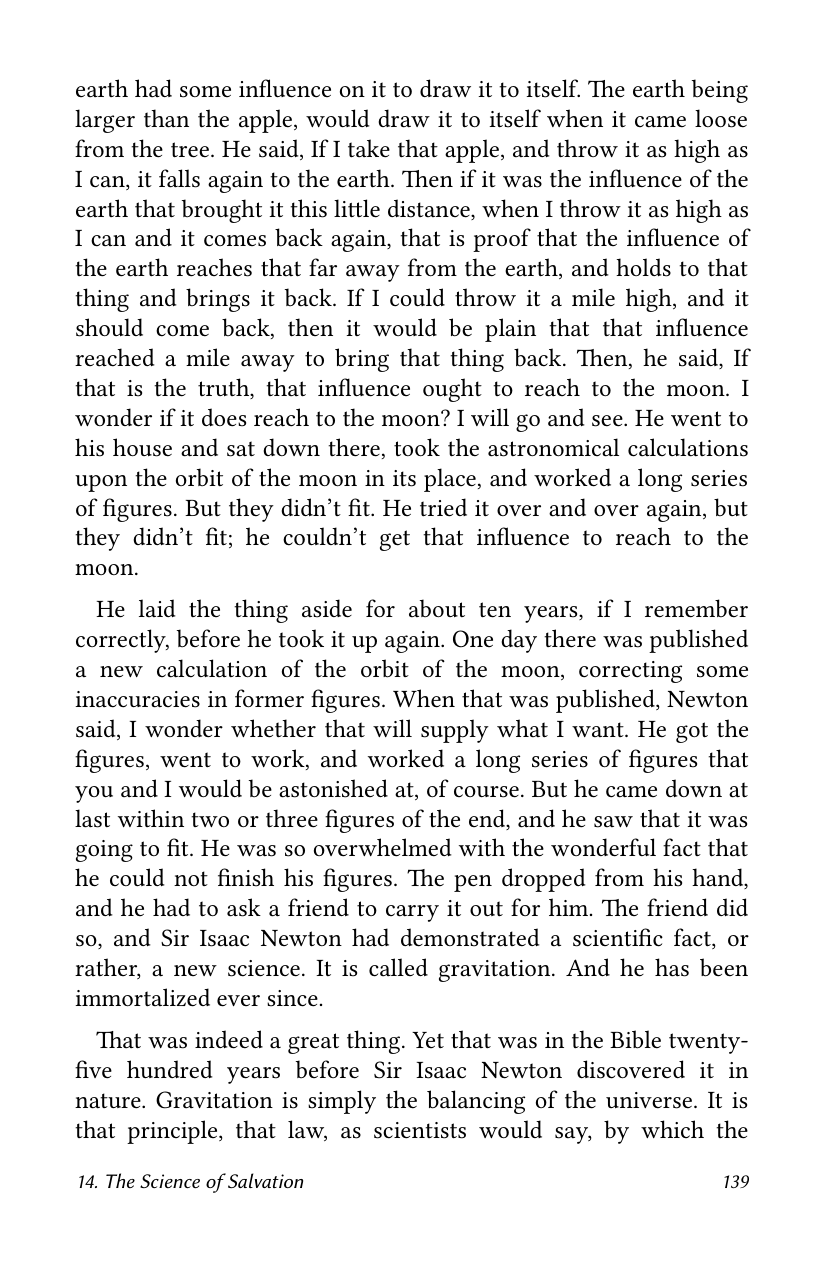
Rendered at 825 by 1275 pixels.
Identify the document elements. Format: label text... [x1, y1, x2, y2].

text That was indeed a great thing. Yet that was in the Bible twenty-five hundred years before Sir Isaac Newton discovered it in nature. Gravitation is simply the balancing of the universe. It is that principle, that law, as scientists would say, by which the [75, 1026, 750, 1144]
text earth had some influence on it to draw it to itself. The earth being larger than the apple, would draw it to itself when it came loose from the tree. He said, If I take that apple, and throw it as high as I can, it falls again to the earth. Then if it was the influence of the earth that brought it this little distance, when I throw it as high as I can and it comes back again, that is proof that the influence of the earth reaches that far away from the earth, and holds to that thing and brings it back. If I could throw it a mile high, and it should come back, then it would be plain that that influence reached a mile away to bring that thing back. Then, he said, If that is the truth, that influence ought to reach to the moon. I wonder if it does reach to the moon? I will go and see. He went to his house and sat down there, took the astronomical calculations upon the orbit of the moon in its place, and worked a long series of figures. But they didn’t fit. He tried it over and over again, but they didn’t fit; he couldn’t get that influence to reach to the moon. [75, 75, 750, 582]
text He laid the thing aside for about ten years, if I remember correctly, before he took it up again. One day there was published a new calculation of the orbit of the moon, correcting some inaccuracies in former figures. When that was published, Newton said, I wonder whether that will supply what I want. He got the figures, went to work, and worked a long series of figures that you and I would be astonished at, of course. But he came down at last within two or three figures of the end, and he saw that it was going to fit. He was so overwhelmed with the wonderful fact that he could not finish his figures. The pen dropped from his hand, and he had to ask a friend to carry it out for him. The friend did so, and Sir Isaac Newton had demonstrated a scientific fact, or rather, a new science. It is called gravitation. And he has been immortalized ever since. [75, 595, 750, 1012]
